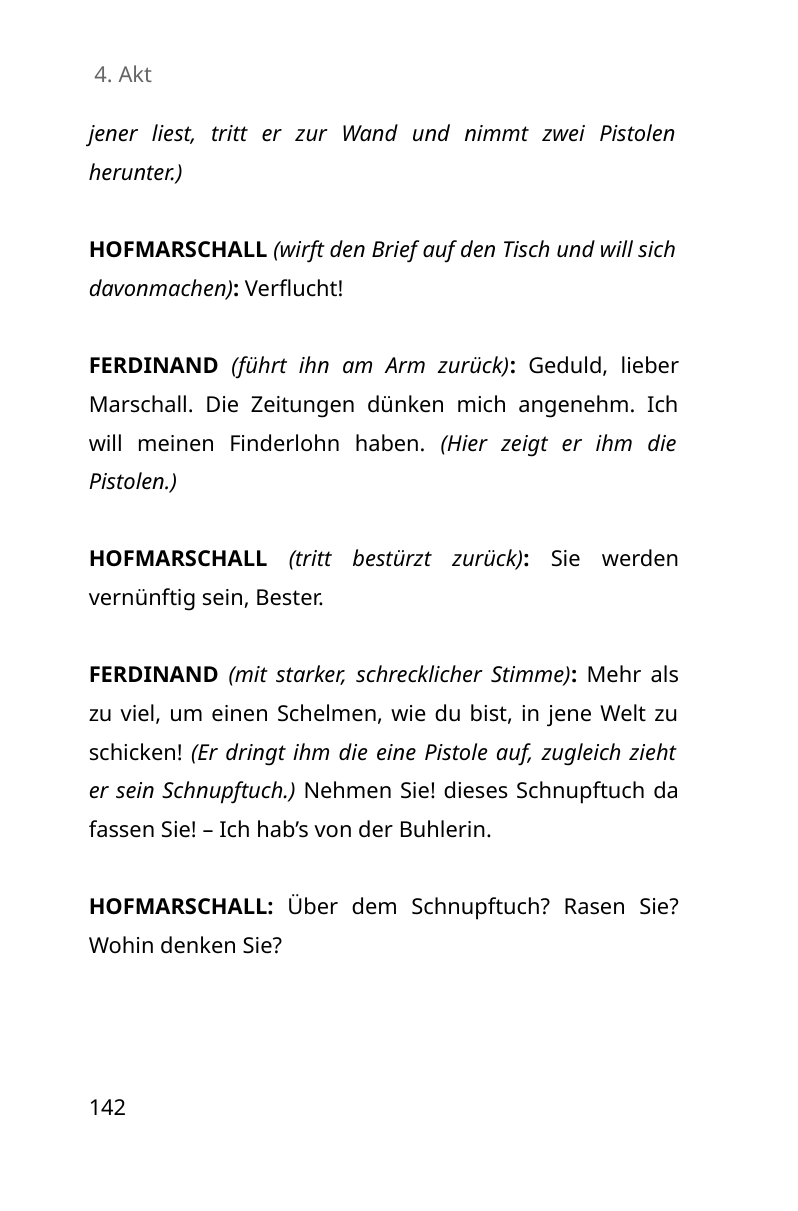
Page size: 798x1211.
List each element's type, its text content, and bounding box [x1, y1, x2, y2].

text FERDINAND (mit starker, schrecklicher Stimme): Mehr als zu viel, um einen Schelmen, wie du bist, in jene Welt zu schicken! (Er dringt ihm die eine Pistole auf, zugleich zieht er sein Schnupftuch.) Nehmen Sie! dieses Schnupftuch da fassen Sie! – Ich hab’s von der Buhlerin. [88, 632, 679, 844]
text jener liest, tritt er zur Wand und nimmt zwei Pistolen herunter.) [88, 118, 679, 187]
text HOFMARSCHALL (tritt bestürzt zurück): Sie werden vernünftig sein, Bester. [88, 517, 679, 612]
text HOFMARSCHALL (wirft den Brief auf den Tisch und will sich davonmachen): Verflucht! [88, 207, 679, 303]
text HOFMARSCHALL: Über dem Schnupftuch? Rasen Sie? Wohin denken Sie? [88, 864, 679, 960]
text FERDINAND (führt ihn am Arm zurück): Geduld, lieber Marschall. Die Zeitungen dünken mich angenehm. Ich will meinen Finderlohn haben. (Hier zeigt er ihm die Pistolen.) [88, 323, 679, 496]
